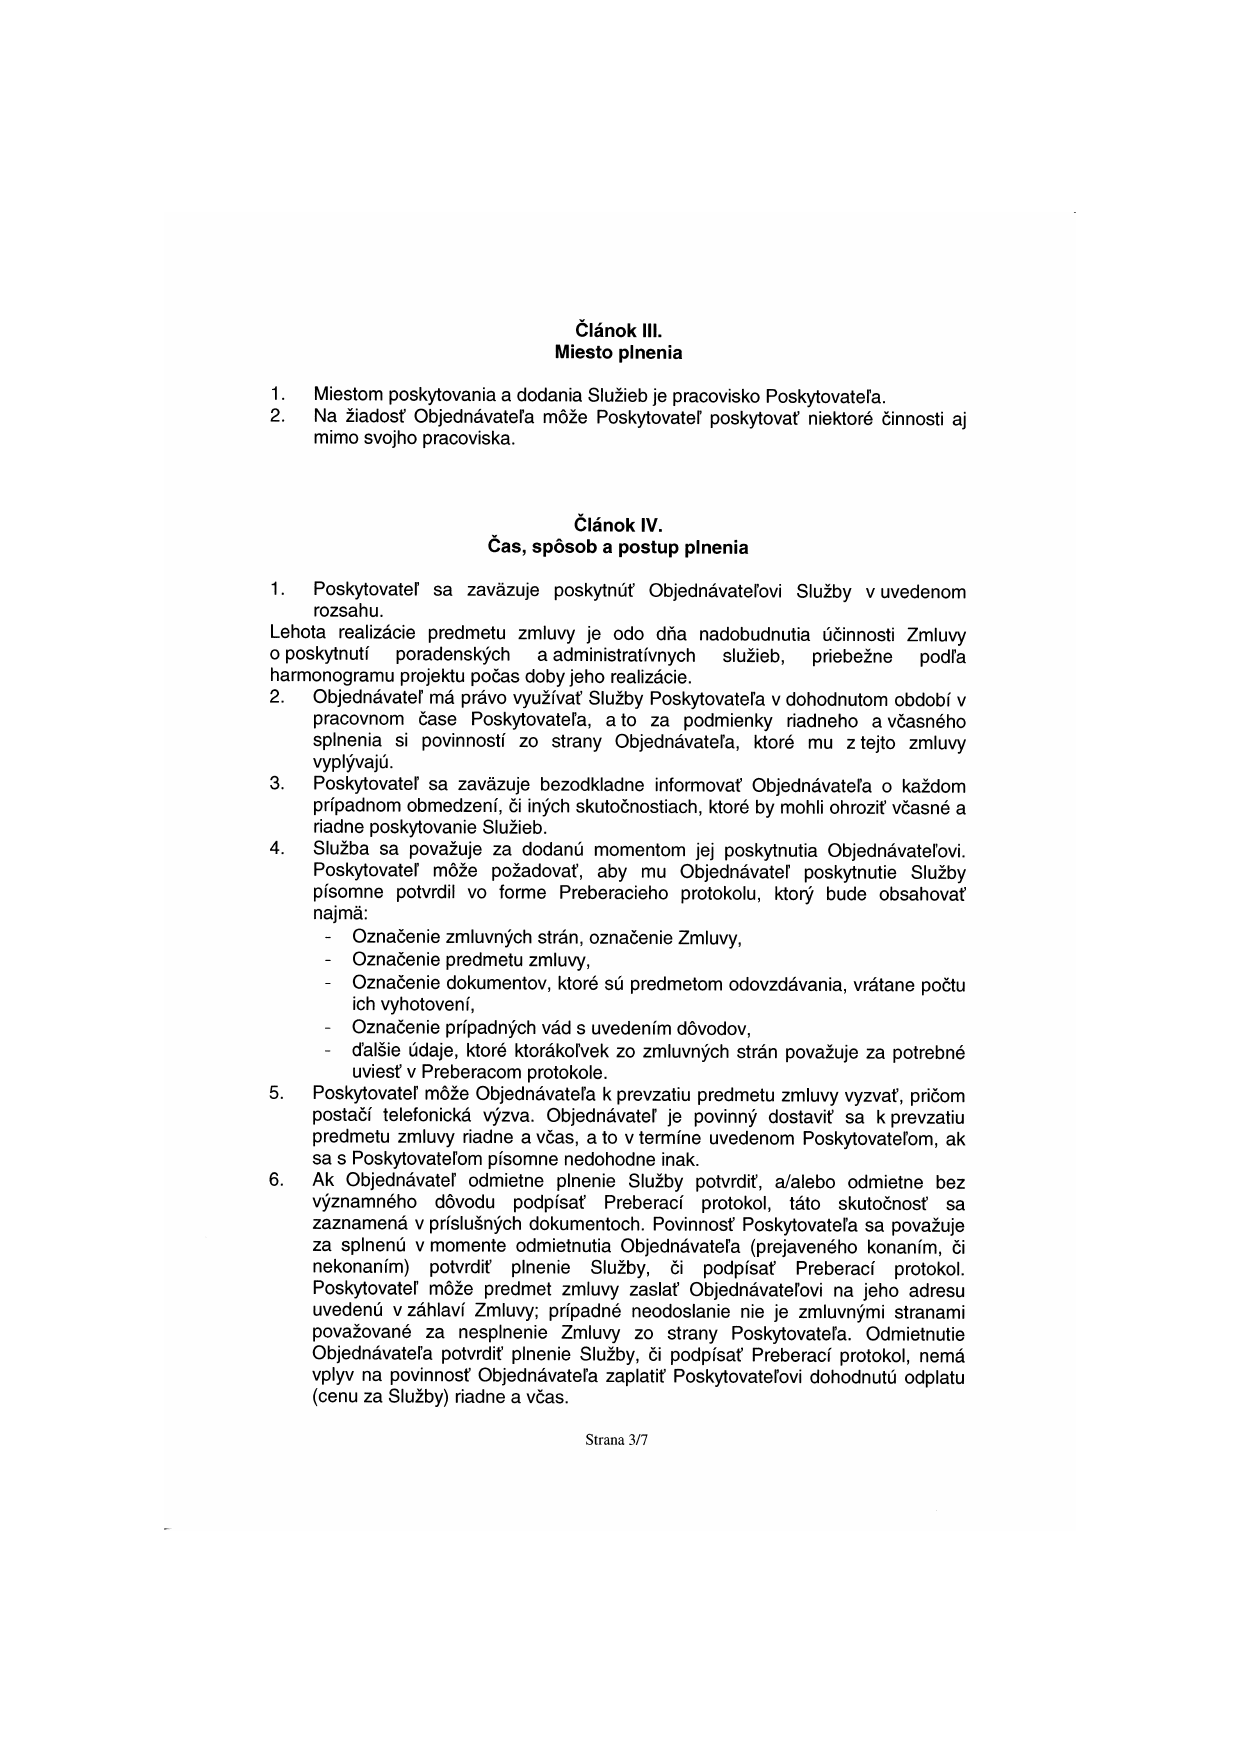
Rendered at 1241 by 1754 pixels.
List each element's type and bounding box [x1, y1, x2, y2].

picture [164, 212, 1076, 1531]
